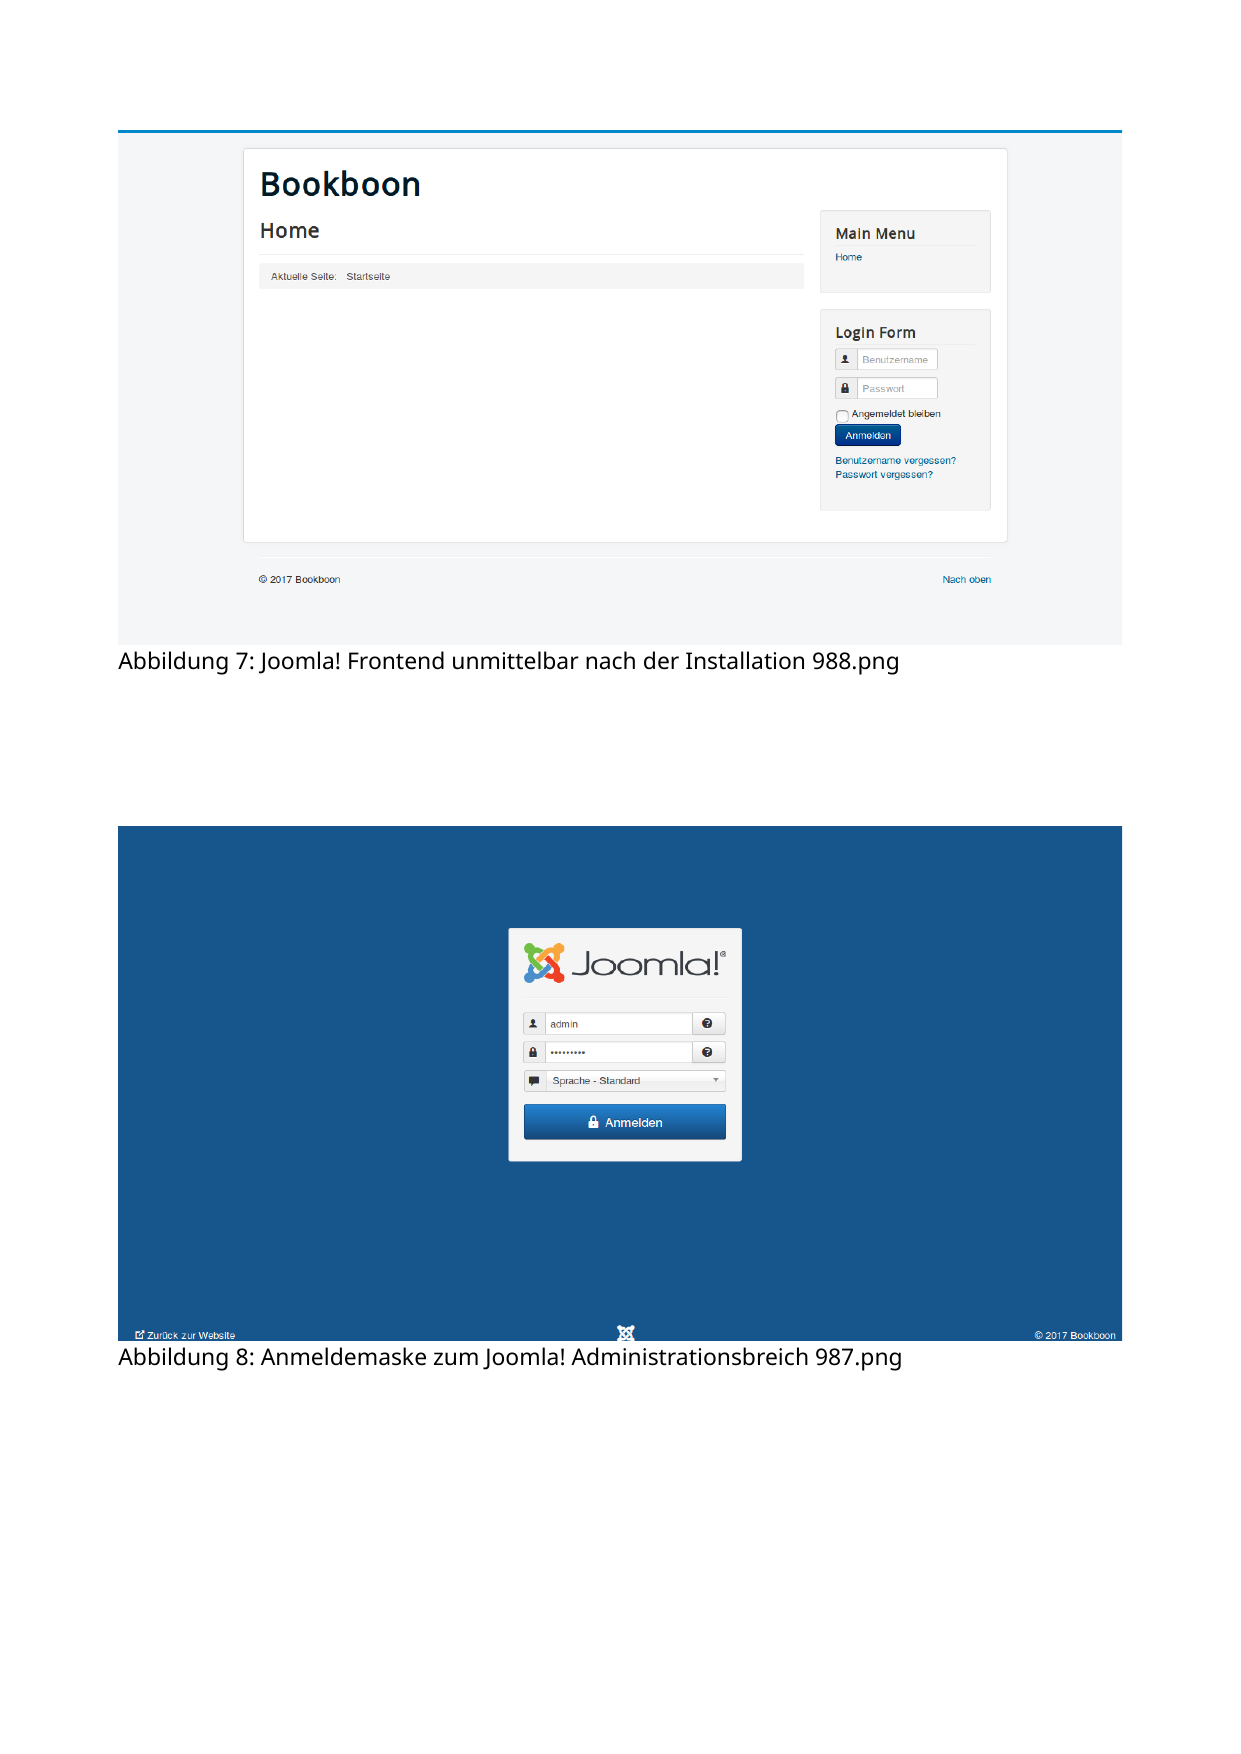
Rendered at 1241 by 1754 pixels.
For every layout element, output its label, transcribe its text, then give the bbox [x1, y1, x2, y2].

picture [118, 826, 1123, 1341]
picture [118, 134, 1123, 645]
text Abbildung 8: Anmeldemaske zum Joomla! Administrationsbreich 987.png [118, 1341, 1122, 1372]
text Abbildung 7: Joomla! Frontend unmittelbar nach der Installation 988.png [118, 645, 1122, 676]
